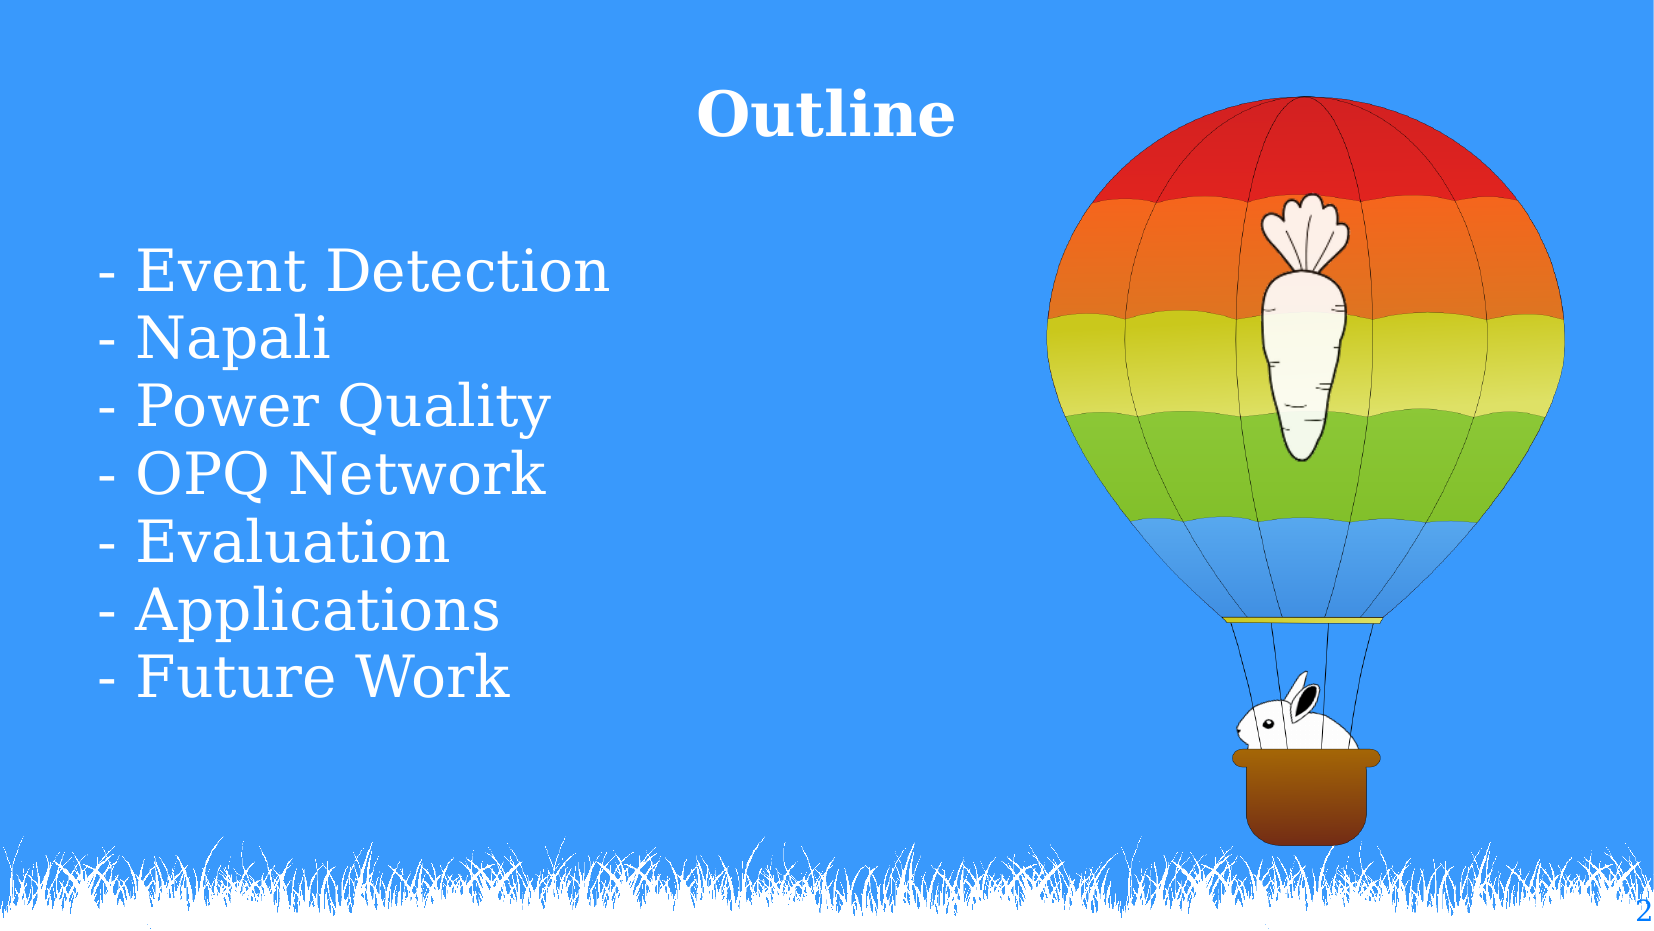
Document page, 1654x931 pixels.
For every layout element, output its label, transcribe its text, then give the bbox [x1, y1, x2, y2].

title [82, 37, 1571, 193]
text_box - Event Detection - Napali - Power Quality - OPQ Network - Evaluation - Applications - Future Work [82, 229, 1576, 875]
picture [0, 0, 1654, 931]
